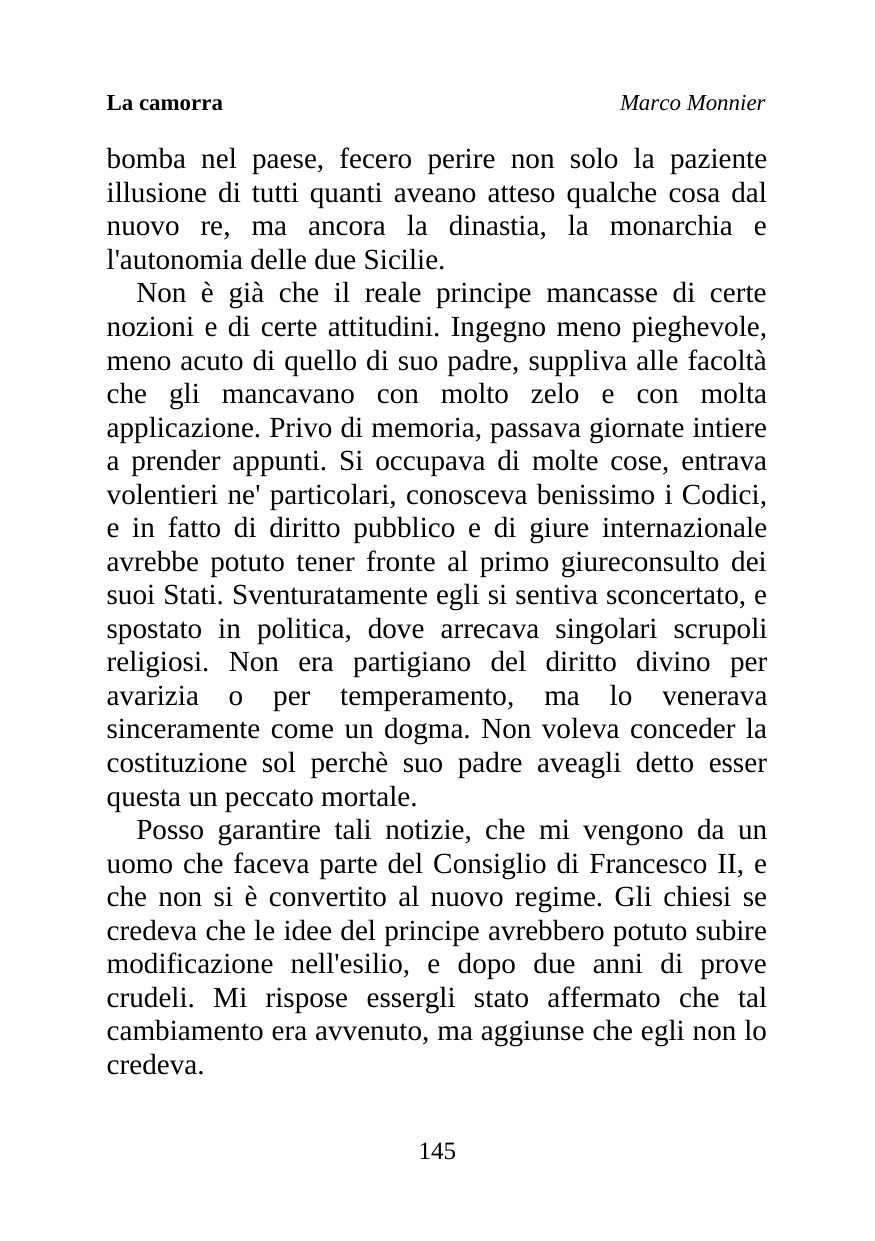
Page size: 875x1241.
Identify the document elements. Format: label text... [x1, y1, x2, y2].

text Posso garantire tali notizie, che mi vengono da un uomo che faceva parte del Consiglio di Francesco II, e che non si è convertito al nuovo regime. Gli chiesi se credeva che le idee del principe avrebbero potuto subire modificazione nell'esilio, e dopo due anni di prove crudeli. Mi rispose essergli stato affermato che tal cambiamento era avvenuto, ma aggiunse che egli non lo credeva. [106, 812, 768, 1081]
text bomba nel paese, fecero perire non solo la paziente illusione di tutti quanti aveano atteso qualche cosa dal nuovo re, ma ancora la dinastia, la monarchia e l'autonomia delle due Sicilie. [106, 141, 768, 276]
text Non è già che il reale principe mancasse di certe nozioni e di certe attitudini. Ingegno meno pieghevole, meno acuto di quello di suo padre, suppliva alle facoltà che gli mancavano con molto zelo e con molta applicazione. Privo di memoria, passava giornate intiere a prender appunti. Si occupava di molte cose, entrava volentieri ne' particolari, conosceva benissimo i Codici, e in fatto di diritto pubblico e di giure internazionale avrebbe potuto tener fronte al primo giureconsulto dei suoi Stati. Sventuratamente egli si sentiva sconcertato, e spostato in politica, dove arrecava singolari scrupoli religiosi. Non era partigiano del diritto divino per avarizia o per temperamento, ma lo venerava sinceramente come un dogma. Non voleva conceder la costituzione sol perchè suo padre aveagli detto esser questa un peccato mortale. [106, 276, 768, 812]
